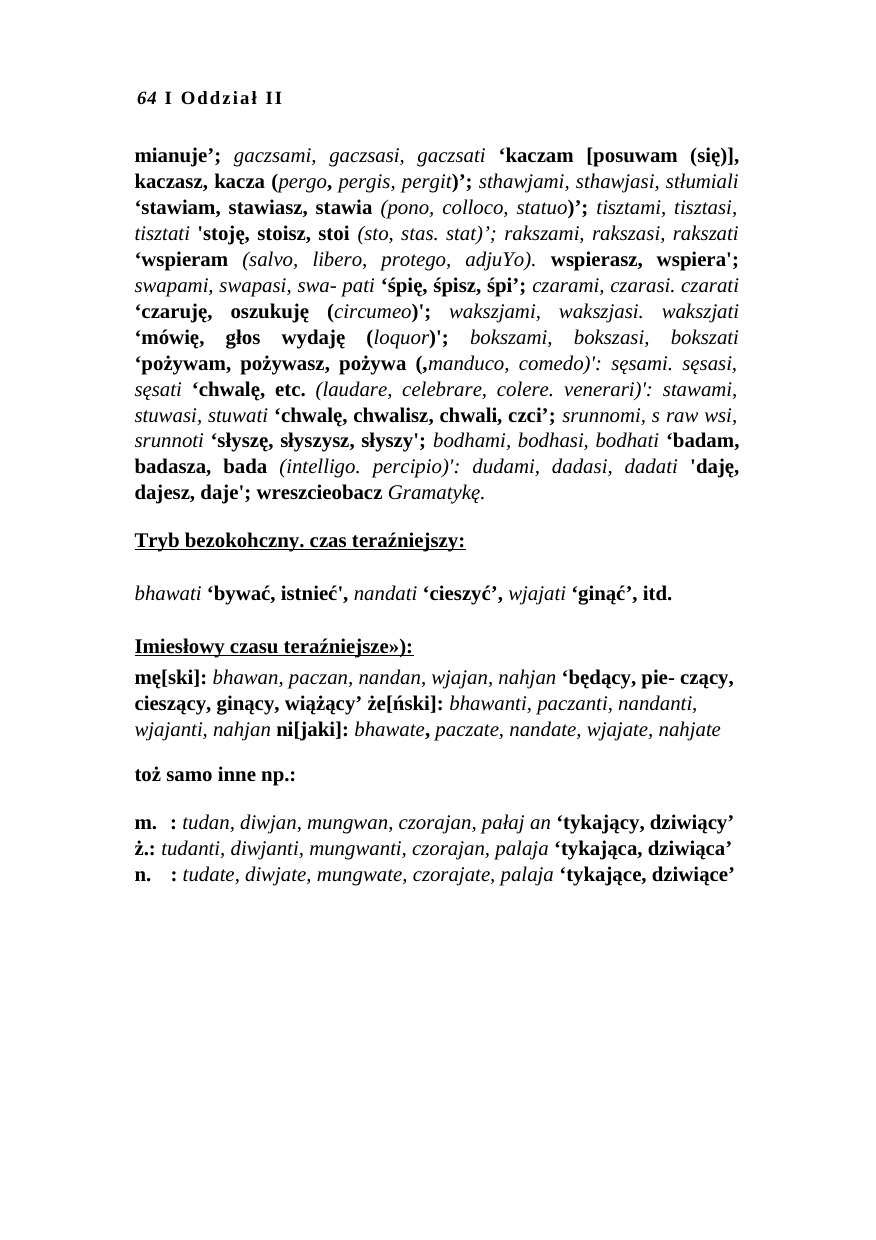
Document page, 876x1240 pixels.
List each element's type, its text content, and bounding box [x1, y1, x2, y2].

text m. : tudan, diwjan, mungwan, czorajan, pałaj an ‘tykający, dziwiący’ [134, 808, 739, 834]
text Tryb bezokohczny. czas teraźniejszy: [134, 505, 739, 558]
text mę[ski]: bhawan, paczan, nandan, wjajan, nahjan ‘będący, pie- czący, cieszący, ginący, wiążący’ że[ński]: bhawanti, paczanti, nandanti, wjajanti, nahjan ni[jaki]: bhawate, paczate, nandate, wjajate, nahjate [134, 664, 739, 742]
text toż samo inne np.: [134, 765, 739, 786]
text mianuje’; gaczsami, gaczsasi, gaczsati ‘kaczam [posuwam (się)], kaczasz, kacza (pergo, pergis, pergit)’; sthawjami, sthawjasi, stłumiali ‘stawiam, stawiasz, stawia (pono, colloco, statuo)’; tisztami, tisztasi, tisztati 'stoję, stoisz, stoi (sto, stas. stat)’; rakszami, rakszasi, rakszati ‘wspieram (salvo, libero, protego, adjuYo). wspierasz, wspiera'; swapami, swapasi, swa- pati ‘śpię, śpisz, śpi’; czarami, czarasi. czarati ‘czaruję, oszukuję (circumeo)'; wakszjami, wakszjasi. wakszjati ‘mówię, głos wydaję (loquor)'; bokszami, bokszasi, bokszati ‘pożywam, pożywasz, pożywa (,manduco, comedo)': sęsami. sęsasi, sęsati ‘chwalę, etc. (laudare, celebrare, colere. venerari)': stawami, stuwasi, stuwati ‘chwalę, chwalisz, chwali, czci’; srunnomi, s raw wsi, srunnoti ‘słyszę, słyszysz, słyszy'; bodhami, bodhasi, bodhati ‘badam, badasza, bada (intelligo. percipio)': dudami, dadasi, dadati 'daję, dajesz, daje'; wreszcieobacz Gramatykę. [134, 142, 739, 505]
text bhawati ‘bywać, istnieć', nandati ‘cieszyć’, wjajati ‘ginąć’, itd. Imiesłowy czasu teraźniejsze»): [134, 558, 739, 664]
text 64 I Oddział II [137, 89, 303, 108]
text n. : tudate, diwjate, mungwate, czorajate, palaja ‘tykające, dziwiące’ [134, 860, 739, 886]
text ż.: tudanti, diwjanti, mungwanti, czorajan, palaja ‘tykająca, dziwiąca’ [134, 834, 739, 860]
